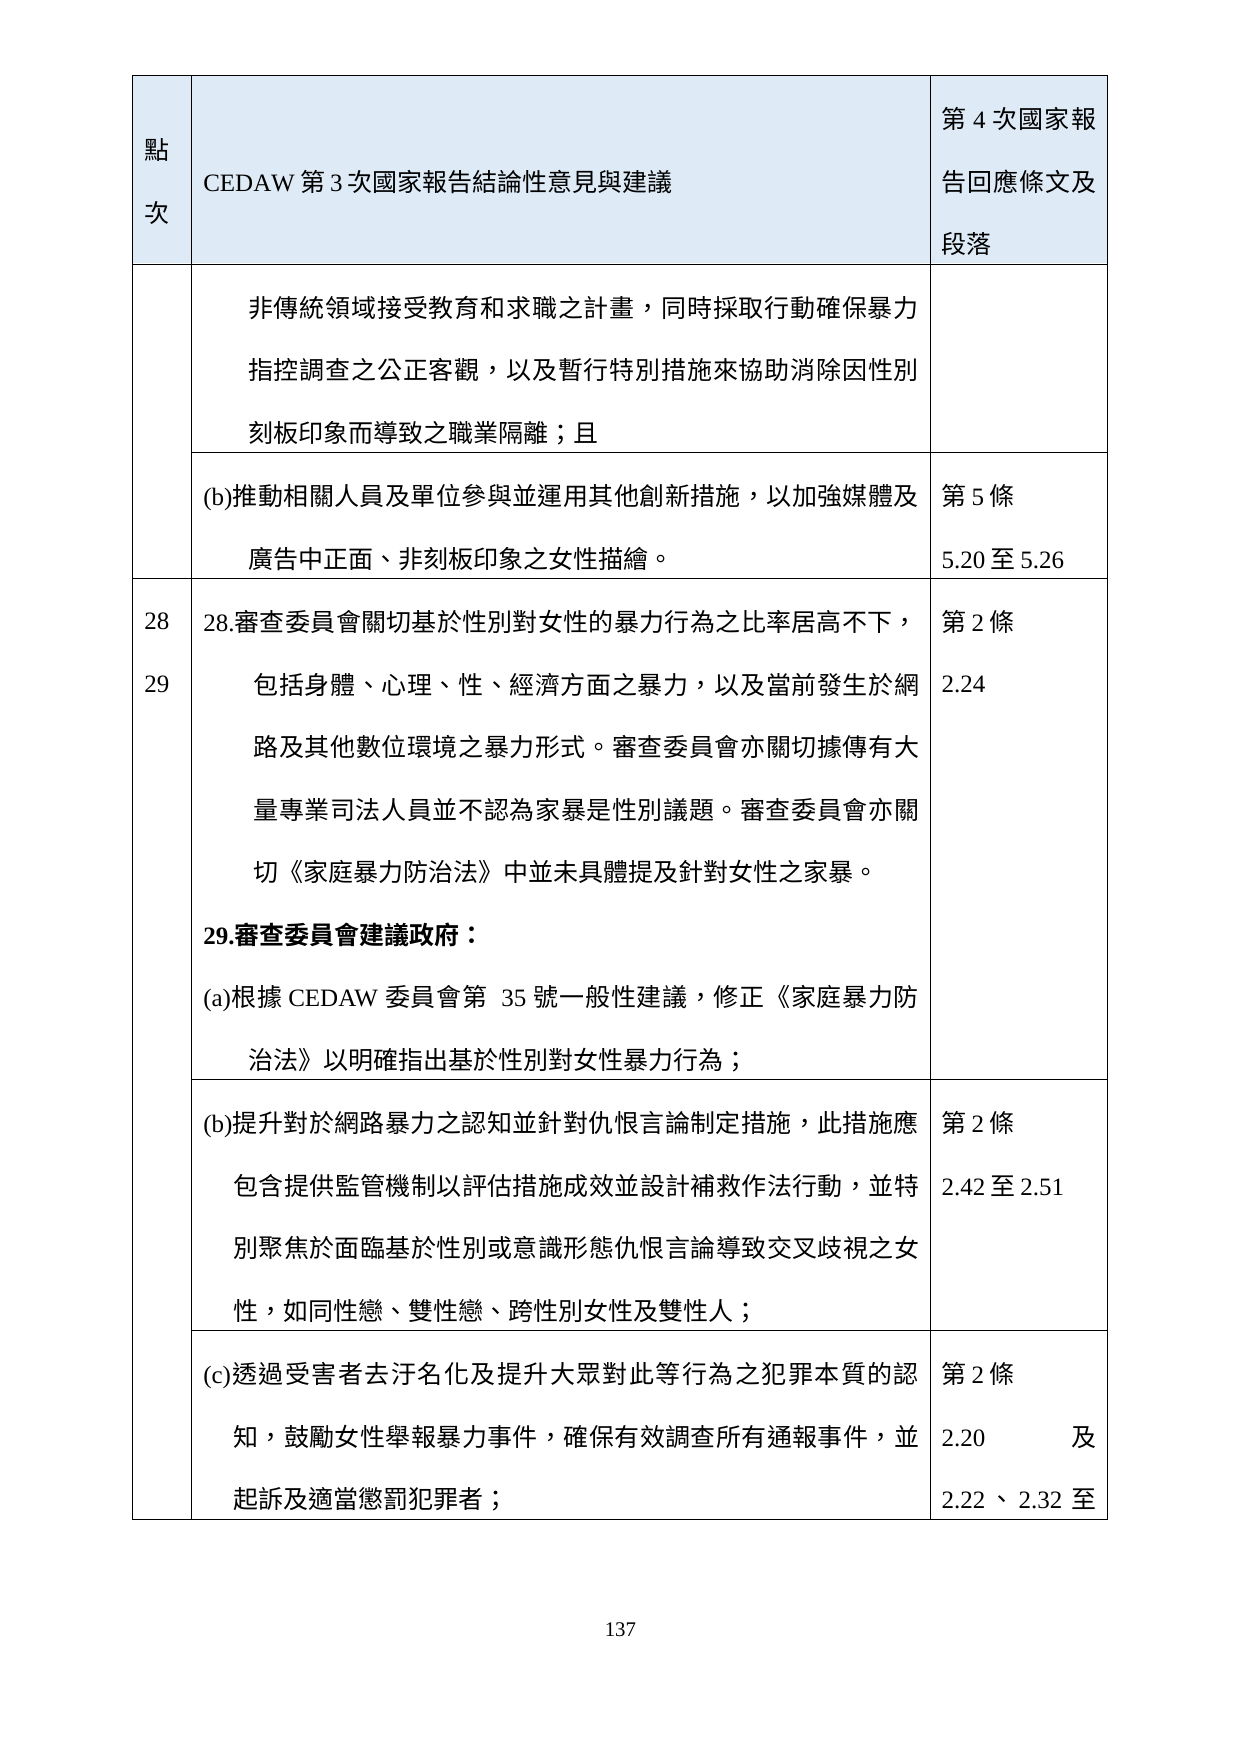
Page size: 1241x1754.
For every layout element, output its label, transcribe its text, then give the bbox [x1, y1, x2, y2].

table_header 第4次國家報告回應條文及段落 [931, 76, 1107, 263]
table_cell 28.審查委員會關切基於性別對女性的暴力行為之比率居高不下，包括身體、心理、性、經濟方面之暴力，以及當前發生於網路及其他數位環境之暴力形式。審查委員會亦關切據傳有大量專業司法人員並不認為家暴是性別議題。審查委員會亦關切《家庭暴力防治法》中並未具體提及針對女性之家暴。 29.審查委員會建議政府： (a)根據CEDAW 委員會第 35 號一般性建議，修正《家庭暴力防治法》以明確指出基於性別對女性暴力行為； [192, 579, 930, 1079]
table_cell 第2條 2.20及2.22、2.32至 [931, 1331, 1107, 1519]
table_cell 非傳統領域接受教育和求職之計畫，同時採取行動確保暴力指控調查之公正客觀，以及暫行特別措施來協助消除因性別刻板印象而導致之職業隔離；且 [192, 265, 930, 452]
table_cell (b)推動相關人員及單位參與並運用其他創新措施，以加強媒體及廣告中正面、非刻板印象之女性描繪。 [192, 453, 930, 578]
table_cell (b)提升對於網路暴力之認知並針對仇恨言論制定措施，此措施應包含提供監管機制以評估措施成效並設計補救作法行動，並特別聚焦於面臨基於性別或意識形態仇恨言論導致交叉歧視之女性，如同性戀、雙性戀、跨性別女性及雙性人； [192, 1080, 930, 1330]
table_header 點次 [133, 76, 191, 263]
table_cell 28 29 [133, 579, 191, 1519]
table_cell [931, 265, 1107, 452]
table_cell [133, 265, 191, 578]
table_cell 第2條 2.42至2.51 [931, 1080, 1107, 1330]
table_cell (c)透過受害者去汙名化及提升大眾對此等行為之犯罪本質的認知，鼓勵女性舉報暴力事件，確保有效調查所有通報事件，並起訴及適當懲罰犯罪者； [192, 1331, 930, 1519]
table_cell 第5條 5.20至5.26 [931, 453, 1107, 578]
table_cell 第2條 2.24 [931, 579, 1107, 1079]
table_header CEDAW第3次國家報告結論性意見與建議 [192, 76, 930, 263]
